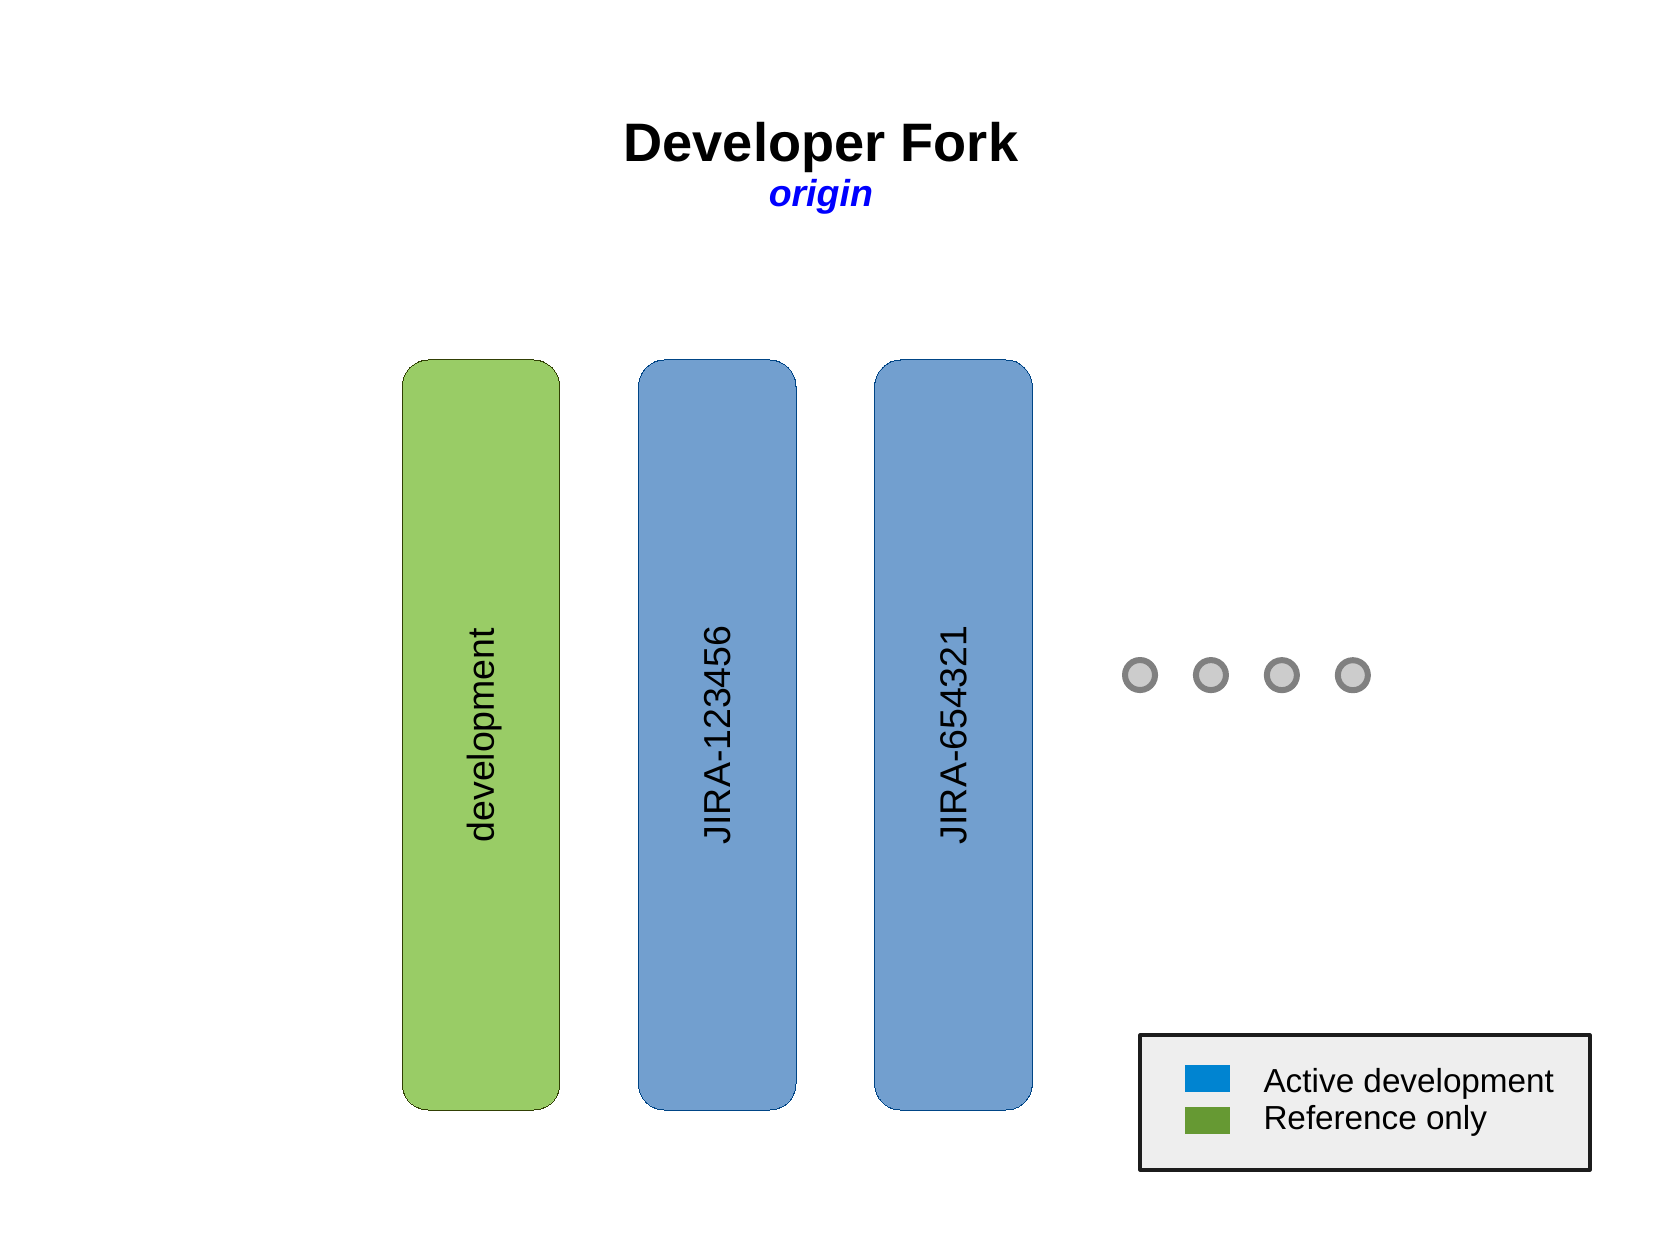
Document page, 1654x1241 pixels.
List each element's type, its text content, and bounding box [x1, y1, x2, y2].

text_box Active development Reference only [1248, 1055, 1570, 1146]
text_box JIRA-123456 [638, 359, 797, 1111]
text_box [1140, 1035, 1591, 1171]
text_box [1125, 660, 1156, 691]
text_box [1337, 660, 1368, 691]
text_box Developer Fork origin [608, 105, 1046, 226]
text_box [1266, 660, 1297, 691]
text_box JIRA-654321 [874, 359, 1033, 1111]
text_box [1195, 660, 1226, 691]
text_box development [402, 359, 560, 1111]
